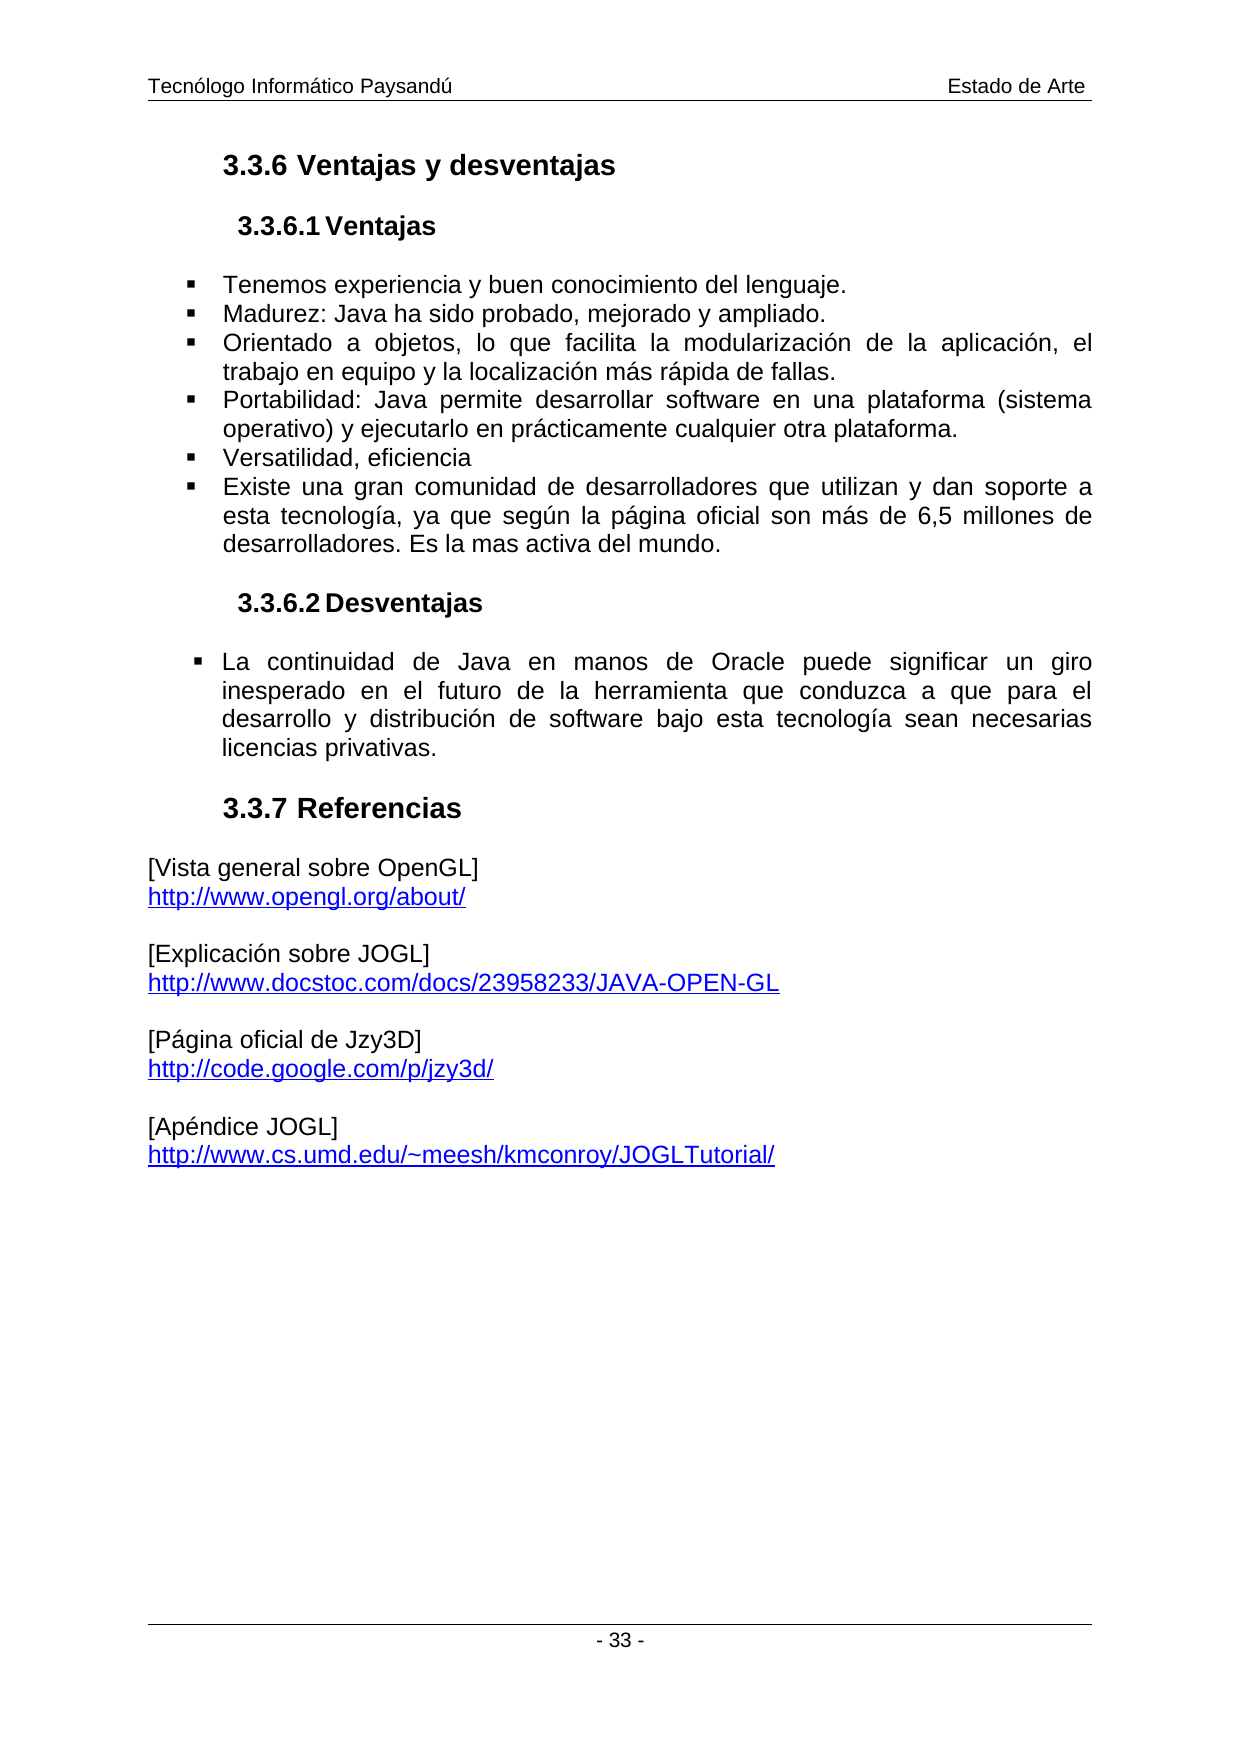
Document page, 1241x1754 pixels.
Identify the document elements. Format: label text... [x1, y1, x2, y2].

list Madurez: Java ha sido probado, mejorado y ampliado. [185, 299, 1092, 328]
text [Página oficial de Jzy3D] [148, 1026, 1092, 1054]
subtitle Ventajas [237, 210, 1092, 241]
text [Vista general sobre OpenGL] [148, 853, 1092, 882]
list La continuidad de Java en manos de Oracle puede significar un giro inesperado en el futuro de la herramienta que conduzca a que para el desarrollo y distribución de software bajo esta tecnología sean necesarias licencias privativas. [192, 647, 1092, 762]
text [Explicación sobre JOGL] [148, 939, 1092, 968]
subtitle Ventajas y desventajas [223, 148, 1092, 181]
list Tenemos experiencia y buen conocimiento del lenguaje. [185, 270, 1092, 299]
subtitle Desventajas [237, 587, 1092, 618]
subtitle Referencias [223, 791, 1092, 824]
text http://www.cs.umd.edu/~meesh/kmconroy/JOGLTutorial/ [148, 1141, 1092, 1169]
list Orientado a objetos, lo que facilita la modularización de la aplicación, el trabajo en equipo y la localización más rápida de fallas. [185, 328, 1092, 385]
list Versatilidad, eficiencia [185, 443, 1092, 472]
text http://code.google.com/p/jzy3d/ [148, 1054, 1092, 1083]
list Portabilidad: Java permite desarrollar software en una plataforma (sistema operativo) y ejecutarlo en prácticamente cualquier otra plataforma. [185, 385, 1092, 443]
text [Apéndice JOGL] [148, 1112, 1092, 1141]
list Existe una gran comunidad de desarrolladores que utilizan y dan soporte a esta tecnología, ya que según la página oficial son más de 6,5 millones de desarrolladores. Es la mas activa del mundo. [185, 472, 1092, 558]
text http://www.docstoc.com/docs/23958233/JAVA-OPEN-GL [148, 968, 1092, 997]
text http://www.opengl.org/about/ [148, 882, 1092, 911]
